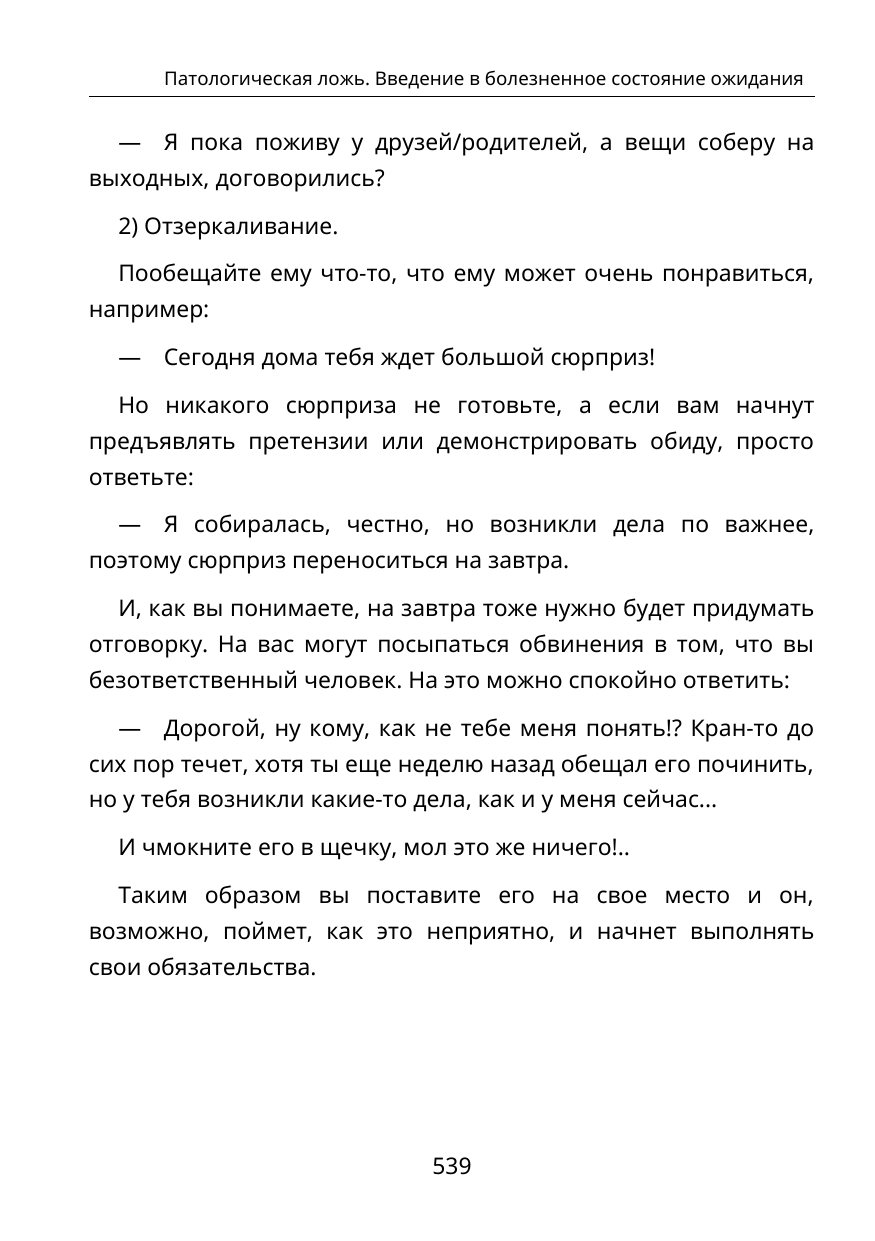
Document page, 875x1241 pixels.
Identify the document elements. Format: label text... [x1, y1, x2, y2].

text И, как вы понимаете, на завтра тоже нужно будет придумать отговорку. На вас могут посыпаться обвинения в том, что вы безответственный человек. На это можно спокойно ответить: [88, 592, 815, 695]
list Я пока поживу у друзей/родителей, а вещи соберу на выходных, договорились? [88, 126, 815, 193]
list Сегодня дома тебя ждет большой сюрприз! [88, 341, 815, 372]
list Я собиралась, честно, но возникли дела по важнее, поэтому сюрприз переноситься на завтра. [88, 508, 815, 576]
text Но никакого сюрприза не готовьте, а если вам начнут предъявлять претензии или демонстрировать обиду, просто ответьте: [88, 389, 815, 492]
list Дорогой, ну кому, как не тебе меня понять!? Кран-то до сих пор течет, хотя ты еще неделю назад обещал его починить, но у тебя возникли какие-то дела, как и у меня сейчас... [88, 712, 815, 815]
text Пообещайте ему что-то, что ему может очень понравиться, например: [88, 257, 815, 324]
text Таким образом вы поставите его на свое место и он, возможно, поймет, как это неприятно, и начнет выполнять свои обязательства. [88, 879, 815, 982]
text И чмокните его в щечку, мол это же ничего!.. [88, 831, 815, 862]
text 2) Отзеркаливание. [88, 210, 815, 241]
